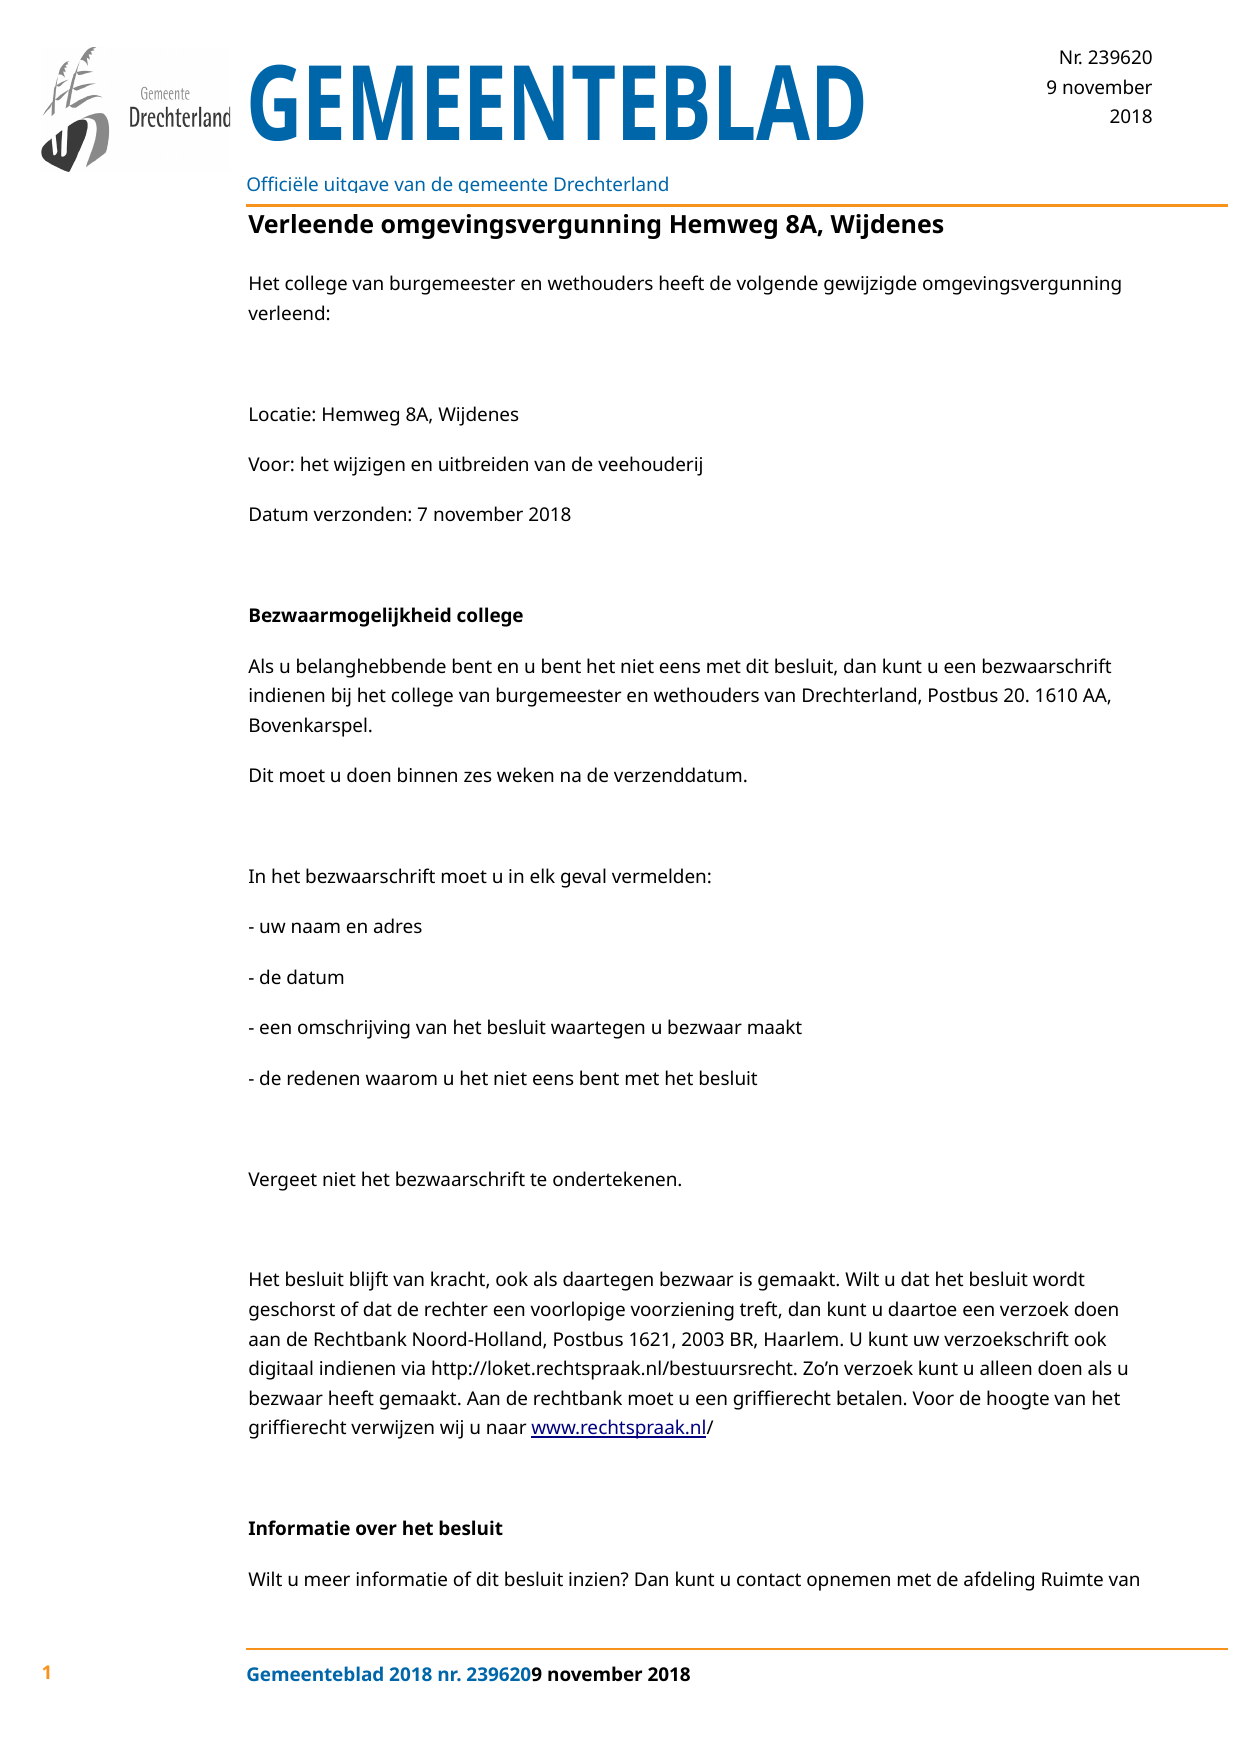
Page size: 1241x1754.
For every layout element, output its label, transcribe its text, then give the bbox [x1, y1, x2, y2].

text Bezwaarmogelijkheid college [248, 602, 1152, 628]
text Locatie: Hemweg 8A, Wijdenes [248, 401, 1152, 426]
text Informatie over het besluit [248, 1515, 1152, 1541]
text - uw naam en adres [248, 914, 1152, 939]
text Het besluit blijft van kracht, ook als daartegen bezwaar is gemaakt. Wilt u dat het besluit wordt geschorst of dat de rechter een voorlopige voorziening treft, dan kunt u daartoe een verzoek doen aan de Rechtbank Noord-Holland, Postbus 1621, 2003 BR, Haarlem. U kunt uw verzoekschrift ook digitaal indienen via http://loket.rechtspraak.nl/bestuursrecht. Zo’n verzoek kunt u alleen doen als u bezwaar heeft gemaakt. Aan de rechtbank moet u een griffierecht betalen. Voor de hoogte van het griffierecht verwijzen wij u naar www.rechtspraak.nl/ [248, 1267, 1152, 1440]
text Voor: het wijzigen en uitbreiden van de veehouderij [248, 451, 1152, 477]
text Dit moet u doen binnen zes weken na de verzenddatum. [248, 762, 1152, 788]
text Datum verzonden: 7 november 2018 [248, 502, 1152, 527]
picture [41, 47, 231, 172]
text Als u belanghebbende bent en u bent het niet eens met dit besluit, dan kunt u een bezwaarschrift indienen bij het college van burgemeester en wethouders van Drechterland, Postbus 20. 1610 AA, Bovenkarspel. [248, 653, 1152, 738]
text Verleende omgevingsvergunning Hemweg 8A, Wijdenes [248, 207, 1152, 241]
text - een omschrijving van het besluit waartegen u bezwaar maakt [248, 1014, 1152, 1040]
text - de datum [248, 964, 1152, 990]
text Wilt u meer informatie of dit besluit inzien? Dan kunt u contact opnemen met de afdeling Ruimte van [248, 1566, 1152, 1591]
text In het bezwaarschrift moet u in elk geval vermelden: [248, 863, 1152, 889]
text - de redenen waarom u het niet eens bent met het besluit [248, 1065, 1152, 1091]
text Het college van burgemeester en wethouders heeft de volgende gewijzigde omgevingsvergunning verleend: [248, 270, 1152, 326]
text Vergeet niet het bezwaarschrift te ondertekenen. [248, 1166, 1152, 1191]
